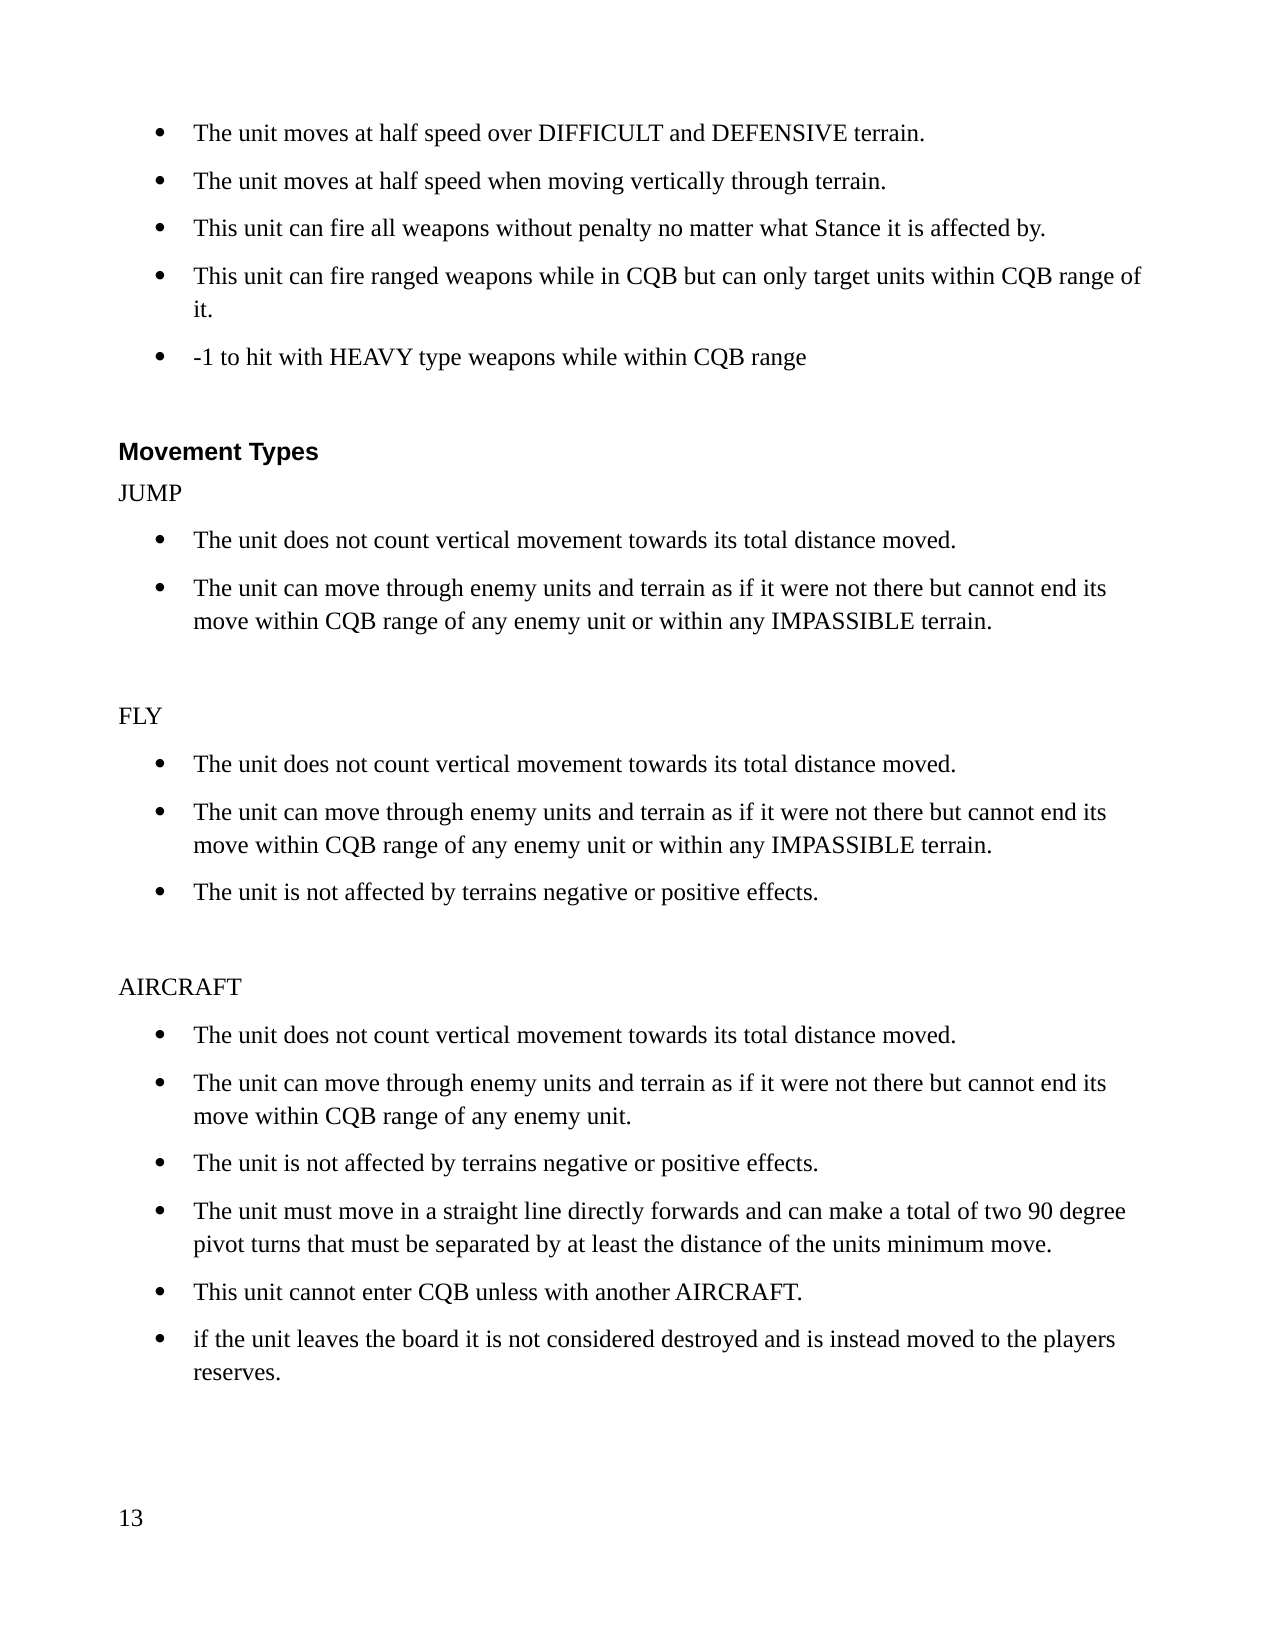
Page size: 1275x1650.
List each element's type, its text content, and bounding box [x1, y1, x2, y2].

list The unit must move in a straight line directly forwards and can make a total of two 90 degree pivot turns that must be separated by at least the distance of the units minimum move. [156, 1196, 1157, 1258]
list if the unit leaves the board it is not considered destroyed and is instead moved to the players reserves. [156, 1324, 1157, 1386]
list This unit can fire all weapons without penalty no matter what Stance it is affected by. [156, 213, 1157, 242]
list This unit cannot enter CQB unless with another AIRCRAFT. [156, 1277, 1157, 1305]
text JUMP [118, 478, 1157, 507]
list -1 to hit with HEAVY type weapons while within CQB range [156, 342, 1157, 370]
list The unit does not count vertical movement towards its total distance moved. [156, 526, 1157, 554]
list The unit can move through enemy units and terrain as if it were not there but cannot end its move within CQB range of any enemy unit or within any IMPASSIBLE terrain. [156, 573, 1157, 635]
list The unit does not count vertical movement towards its total distance moved. [156, 1020, 1157, 1049]
list The unit moves at half speed over DIFFICULT and DEFENSIVE terrain. [156, 118, 1157, 147]
text AIRCRAFT [118, 972, 1157, 1001]
text FLY [118, 701, 1157, 730]
list This unit can fire ranged weapons while in CQB but can only target units within CQB range of it. [156, 261, 1157, 323]
list The unit is not affected by terrains negative or positive effects. [156, 1148, 1157, 1177]
list The unit does not count vertical movement towards its total distance moved. [156, 749, 1157, 778]
list The unit moves at half speed when moving vertically through terrain. [156, 166, 1157, 194]
subtitle Movement Types [118, 437, 1157, 466]
list The unit can move through enemy units and terrain as if it were not there but cannot end its move within CQB range of any enemy unit or within any IMPASSIBLE terrain. [156, 797, 1157, 858]
list The unit is not affected by terrains negative or positive effects. [156, 877, 1157, 906]
list The unit can move through enemy units and terrain as if it were not there but cannot end its move within CQB range of any enemy unit. [156, 1068, 1157, 1129]
